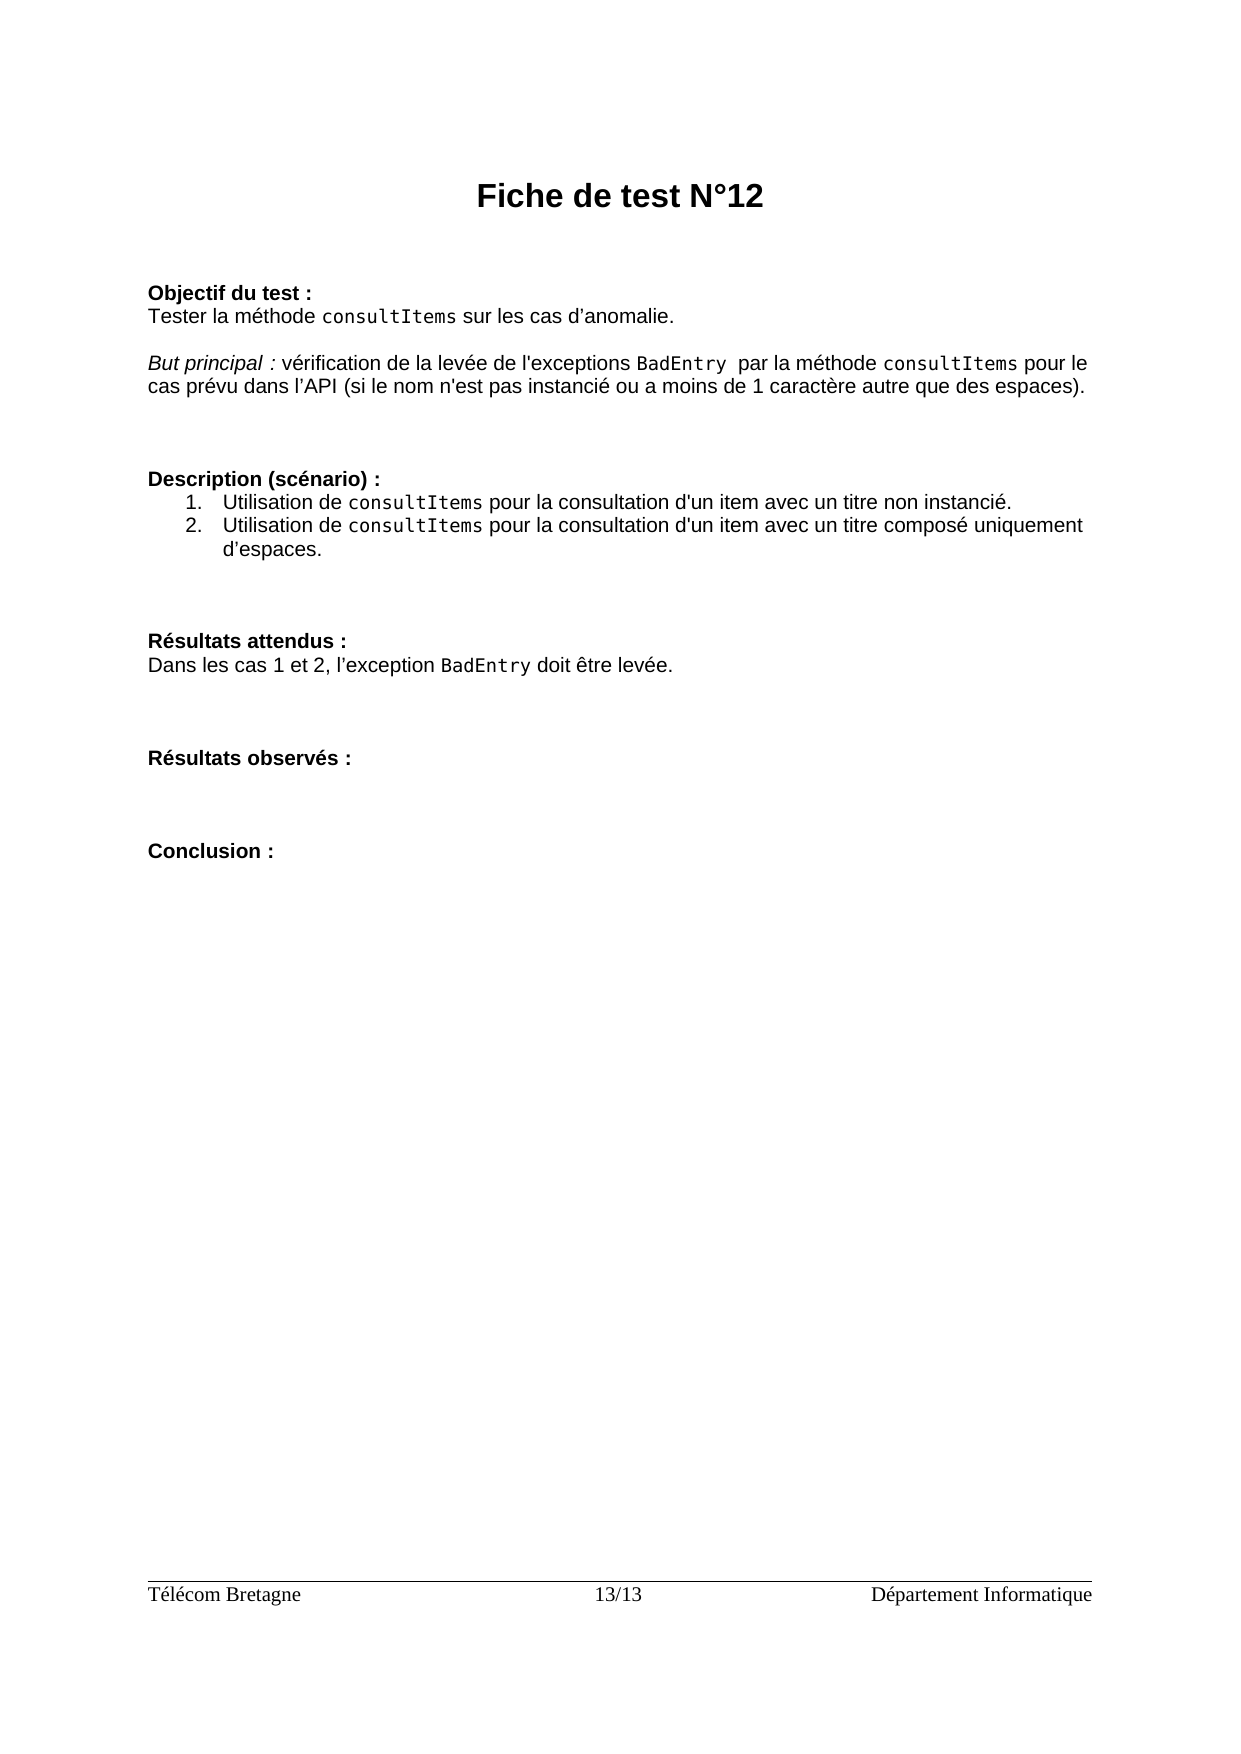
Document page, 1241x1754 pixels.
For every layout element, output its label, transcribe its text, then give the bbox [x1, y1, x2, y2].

list Utilisation de consultItems pour la consultation d'un item avec un titre non instancié. [185, 491, 1092, 514]
text Description (scénario) : [148, 467, 1092, 491]
text Résultats observés : [148, 746, 1092, 769]
subtitle Conclusion : [148, 839, 1092, 862]
text Objectif du test : [148, 281, 1092, 304]
text Résultats attendus : [148, 630, 1092, 653]
title Fiche de test N°12 [148, 177, 1092, 214]
text But principal : vérification de la levée de l'exceptions BadEntry par la méthode consultItems pour le cas prévu dans l’API (si le nom n'est pas instancié ou a moins de 1 caractère autre que des espaces). [148, 351, 1092, 398]
text Tester la méthode consultItems sur les cas d’anomalie. [148, 304, 1092, 328]
text Dans les cas 1 et 2, l’exception BadEntry doit être levée. [148, 653, 1092, 677]
list Utilisation de consultItems pour la consultation d'un item avec un titre composé uniquement d’espaces. [185, 514, 1092, 560]
